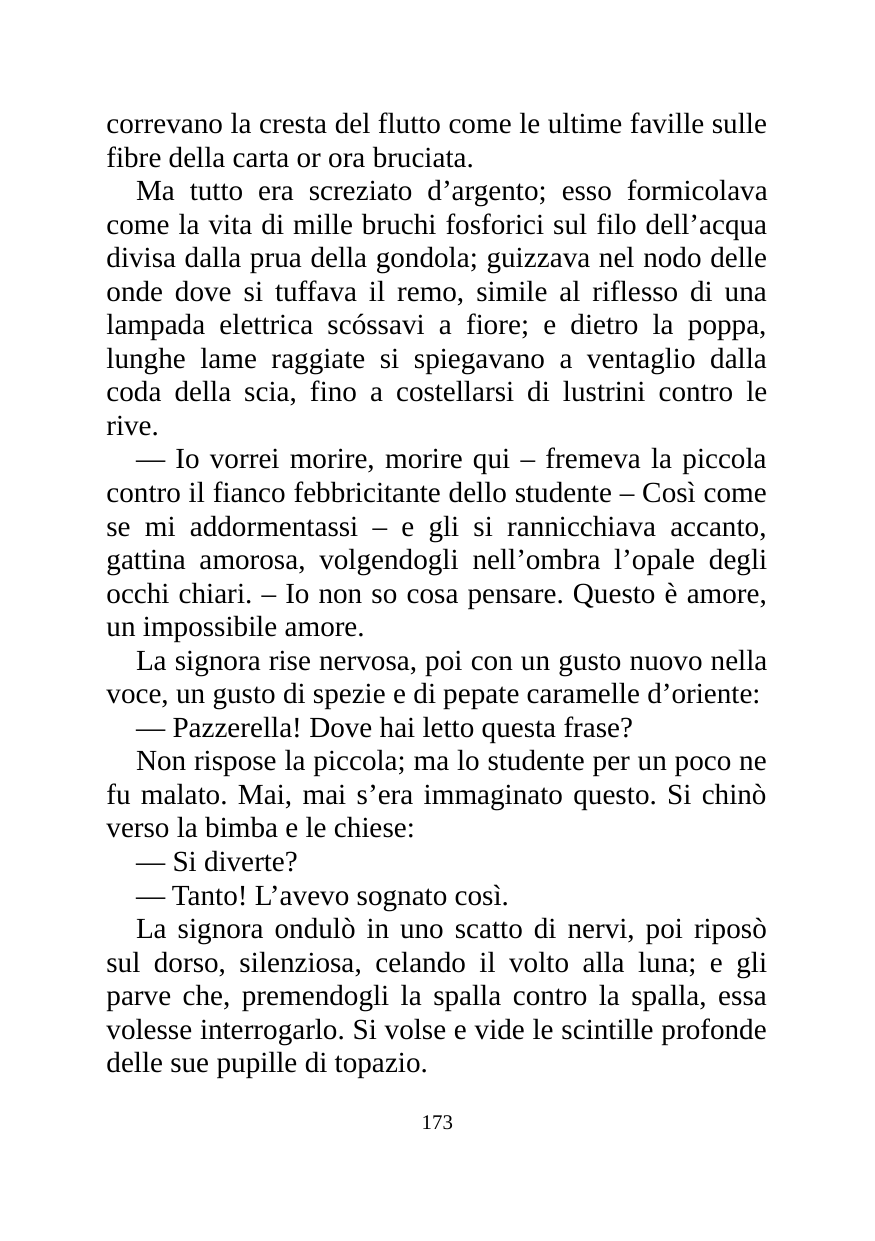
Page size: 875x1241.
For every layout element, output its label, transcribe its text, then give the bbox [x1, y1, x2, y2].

text — Tanto! L’avevo sognato così. [106, 878, 768, 911]
text Ma tutto era screziato d’argento; esso formicolava come la vita di mille bruchi fosforici sul filo dell’acqua divisa dalla prua della gondola; guizzava nel nodo delle onde dove si tuffava il remo, simile al riflesso di una lampada elettrica scóssavi a fiore; e dietro la poppa, lunghe lame raggiate si spiegavano a ventaglio dalla coda della scia, fino a costellarsi di lustrini contro le rive. [106, 173, 768, 442]
text — Pazzerella! Dove hai letto questa frase? [106, 710, 768, 743]
text Non rispose la piccola; ma lo studente per un poco ne fu malato. Mai, mai s’era immaginato questo. Si chinò verso la bimba e le chiese: [106, 743, 768, 844]
text La signora ondulò in uno scatto di nervi, poi riposò sul dorso, silenziosa, celando il volto alla luna; e gli parve che, premendogli la spalla contro la spalla, essa volesse interrogarlo. Si volse e vide le scintille profonde delle sue pupille di topazio. [106, 911, 768, 1079]
text La signora rise nervosa, poi con un gusto nuovo nella voce, un gusto di spezie e di pepate caramelle d’oriente: [106, 643, 768, 710]
text correvano la cresta del flutto come le ultime faville sulle fibre della carta or ora bruciata. [106, 106, 768, 173]
text — Io vorrei morire, morire qui – fremeva la piccola contro il fianco febbricitante dello studente – Così come se mi addormentassi – e gli si rannicchiava accanto, gattina amorosa, volgendogli nell’ombra l’opale degli occhi chiari. – Io non so cosa pensare. Questo è amore, un impossibile amore. [106, 442, 768, 643]
text — Si diverte? [106, 844, 768, 878]
